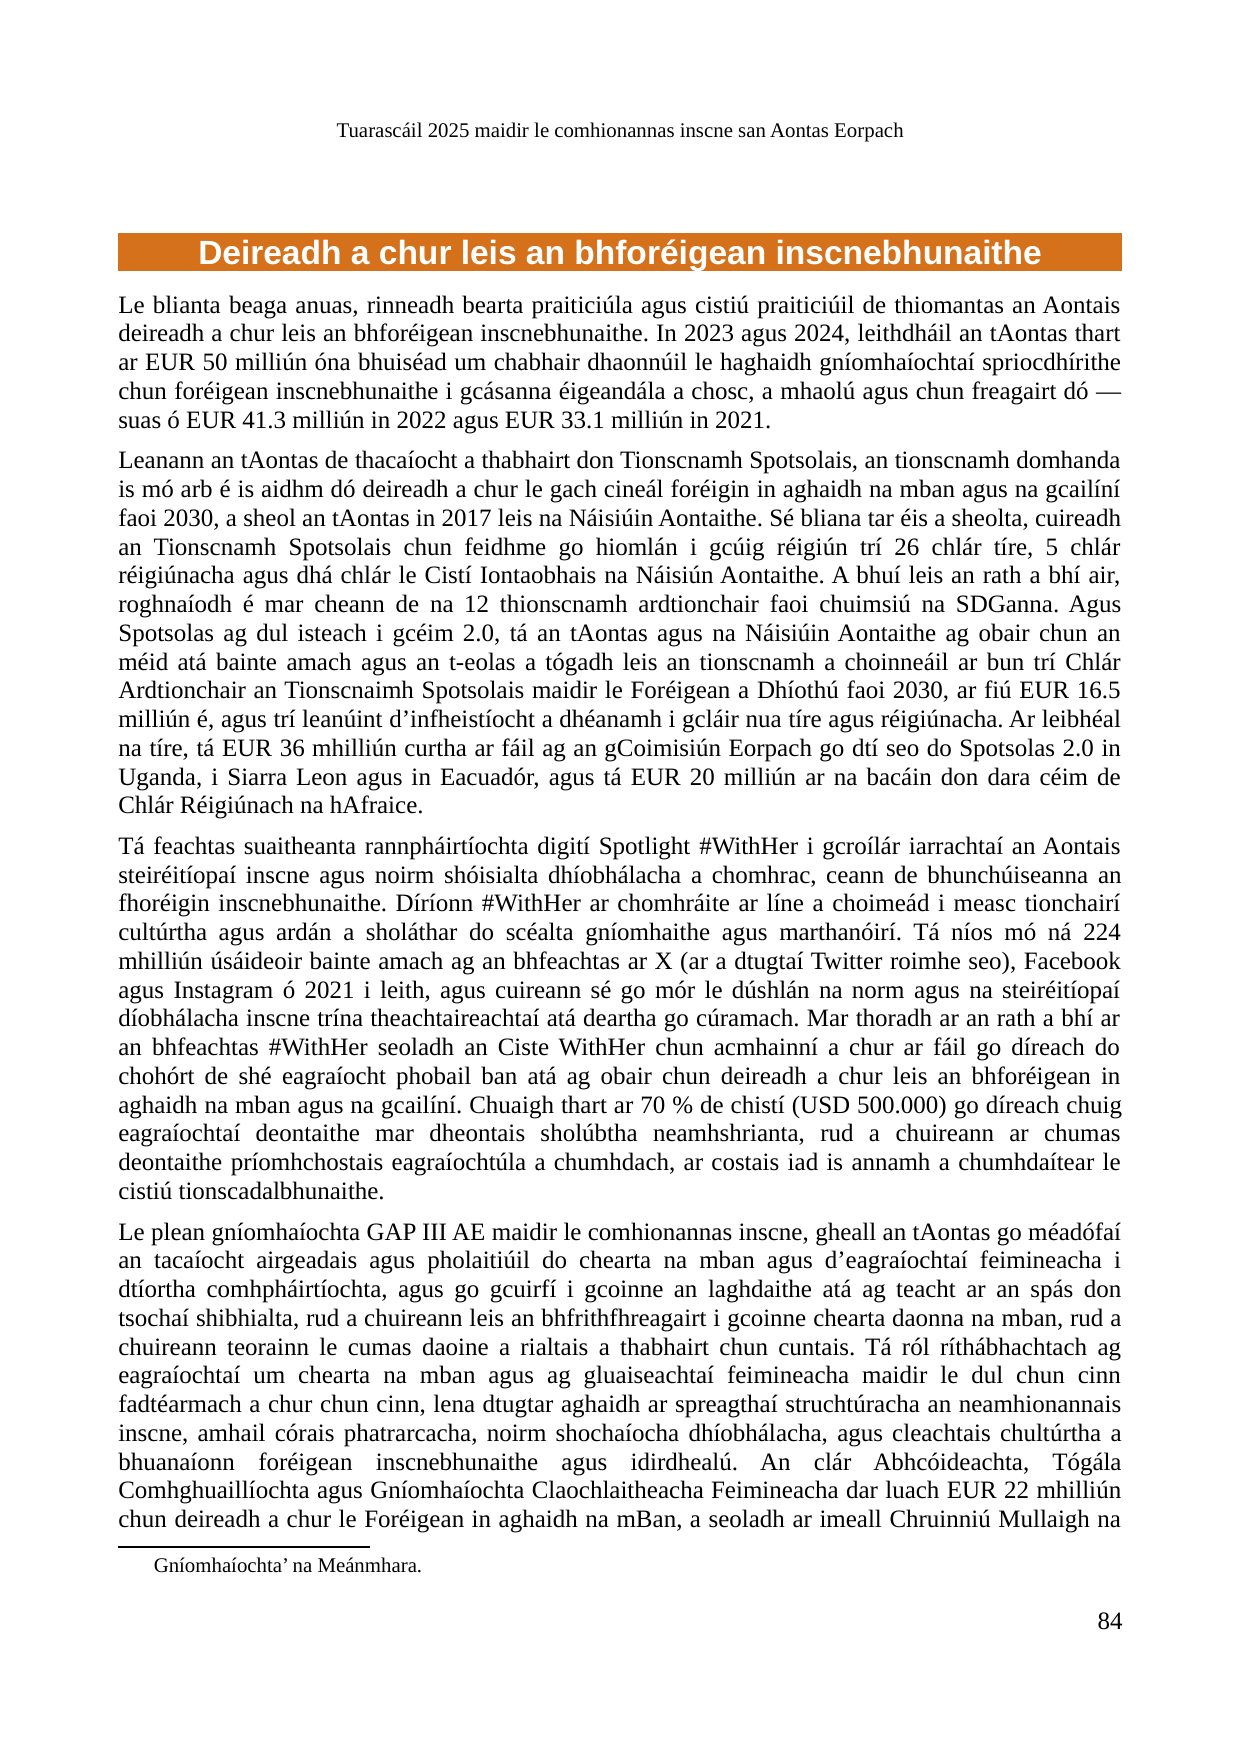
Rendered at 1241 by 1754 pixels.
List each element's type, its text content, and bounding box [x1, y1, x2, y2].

text Le blianta beaga anuas, rinneadh bearta praiticiúla agus cistiú praiticiúil de thiomantas an Aontais deireadh a chur leis an bhforéigean inscnebhunaithe. In 2023 agus 2024, leithdháil an tAontas thart ar EUR 50 milliún óna bhuiséad um chabhair dhaonnúil le haghaidh gníomhaíochtaí spriocdhírithe chun foréigean inscnebhunaithe i gcásanna éigeandála a chosc, a mhaolú agus chun freagairt dó — suas ó EUR 41.3 milliún in 2022 agus EUR 33.1 milliún in 2021. [118, 290, 1122, 433]
text Leanann an tAontas de thacaíocht a thabhairt don Tionscnamh Spotsolais, an tionscnamh domhanda is mó arb é is aidhm dó deireadh a chur le gach cineál foréigin in aghaidh na mban agus na gcailíní faoi 2030, a sheol an tAontas in 2017 leis na Náisiúin Aontaithe. Sé bliana tar éis a sheolta, cuireadh an Tionscnamh Spotsolais chun feidhme go hiomlán i gcúig réigiún trí 26 chlár tíre, 5 chlár réigiúnacha agus dhá chlár le Cistí Iontaobhais na Náisiún Aontaithe. A bhuí leis an rath a bhí air, roghnaíodh é mar cheann de na 12 thionscnamh ardtionchair faoi chuimsiú na SDGanna. Agus Spotsolas ag dul isteach i gcéim 2.0, tá an tAontas agus na Náisiúin Aontaithe ag obair chun an méid atá bainte amach agus an t-eolas a tógadh leis an tionscnamh a choinneáil ar bun trí Chlár Ardtionchair an Tionscnaimh Spotsolais maidir le Foréigean a Dhíothú faoi 2030, ar fiú EUR 16.5 milliún é, agus trí leanúint d’infheistíocht a dhéanamh i gcláir nua tíre agus réigiúnacha. Ar leibhéal na tíre, tá EUR 36 mhilliún curtha ar fáil ag an gCoimisiún Eorpach go dtí seo do Spotsolas 2.0 in Uganda, i Siarra Leon agus in Eacuadór, agus tá EUR 20 milliún ar na bacáin don dara céim de Chlár Réigiúnach na hAfraice. [118, 445, 1122, 819]
text Le plean gníomhaíochta GAP III AE maidir le comhionannas inscne, gheall an tAontas go méadófaí an tacaíocht airgeadais agus pholaitiúil do chearta na mban agus d’eagraíochtaí feimineacha i dtíortha comhpháirtíochta, agus go gcuirfí i gcoinne an laghdaithe atá ag teacht ar an spás don tsochaí shibhialta, rud a chuireann leis an bhfrithfhreagairt i gcoinne chearta daonna na mban, rud a chuireann teorainn le cumas daoine a rialtais a thabhairt chun cuntais. Tá ról ríthábhachtach ag eagraíochtaí um chearta na mban agus ag gluaiseachtaí feimineacha maidir le dul chun cinn fadtéarmach a chur chun cinn, lena dtugtar aghaidh ar spreagthaí struchtúracha an neamhionannais inscne, amhail córais phatrarcacha, noirm shochaíocha dhíobhálacha, agus cleachtais chultúrtha a bhuanaíonn foréigean inscnebhunaithe agus idirdhealú. An clár Abhcóideachta, Tógála Comhghuaillíochta agus Gníomhaíochta Claochlaitheacha Feimineacha dar luach EUR 22 mhilliún chun deireadh a chur le Foréigean in aghaidh na mBan, a seoladh ar imeall Chruinniú Mullaigh na [118, 1217, 1122, 1533]
subtitle Deireadh a chur leis an bhforéigean inscnebhunaithe [118, 233, 1122, 271]
text Tá feachtas suaitheanta rannpháirtíochta digití Spotlight #WithHer i gcroílár iarrachtaí an Aontais steiréitíopaí inscne agus noirm shóisialta dhíobhálacha a chomhrac, ceann de bhunchúiseanna an fhoréigin inscnebhunaithe. Díríonn #WithHer ar chomhráite ar líne a choimeád i measc tionchairí cultúrtha agus ardán a sholáthar do scéalta gníomhaithe agus marthanóirí. Tá níos mó ná 224 mhilliún úsáideoir bainte amach ag an bhfeachtas ar X (ar a dtugtaí Twitter roimhe seo), Facebook agus Instagram ó 2021 i leith, agus cuireann sé go mór le dúshlán na norm agus na steiréitíopaí díobhálacha inscne trína theachtaireachtaí atá deartha go cúramach. Mar thoradh ar an rath a bhí ar an bhfeachtas #WithHer seoladh an Ciste WithHer chun acmhainní a chur ar fáil go díreach do chohórt de shé eagraíocht phobail ban atá ag obair chun deireadh a chur leis an bhforéigean in aghaidh na mban agus na gcailíní. Chuaigh thart ar 70 % de chistí (USD 500.000) go díreach chuig eagraíochtaí deontaithe mar dheontais sholúbtha neamhshrianta, rud a chuireann ar chumas deontaithe príomhchostais eagraíochtúla a chumhdach, ar costais iad is annamh a chumhdaítear le cistiú tionscadalbhunaithe. [118, 831, 1122, 1205]
text Gníomhaíochta’ na Meánmhara. [118, 1553, 1122, 1577]
